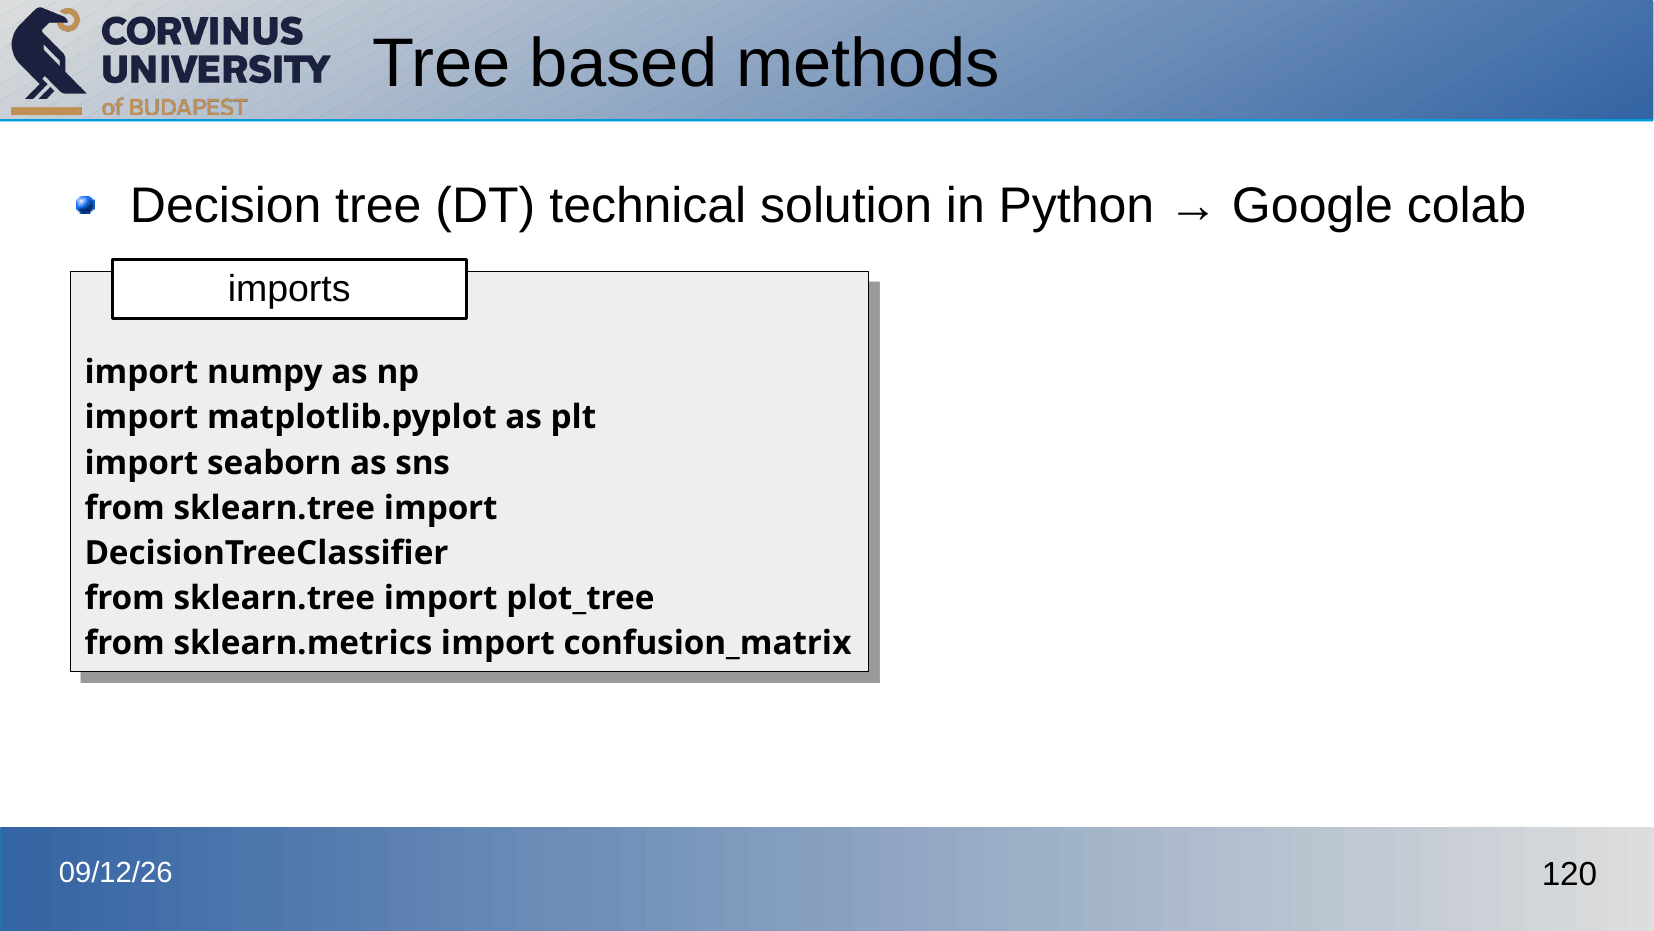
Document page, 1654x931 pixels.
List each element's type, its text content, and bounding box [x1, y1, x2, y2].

text_box imports [112, 259, 467, 319]
text_box import numpy as np import matplotlib.pyplot as plt import seaborn as sns from sklearn.tree import DecisionTreeClassifier from sklearn.tree import plot_tree from sklearn.metrics import confusion_matrix [70, 271, 869, 672]
title Tree based methods [372, 23, 1625, 103]
list Decision tree (DT) technical solution in Python → Google colab [59, 177, 1565, 237]
picture [11, 7, 331, 115]
